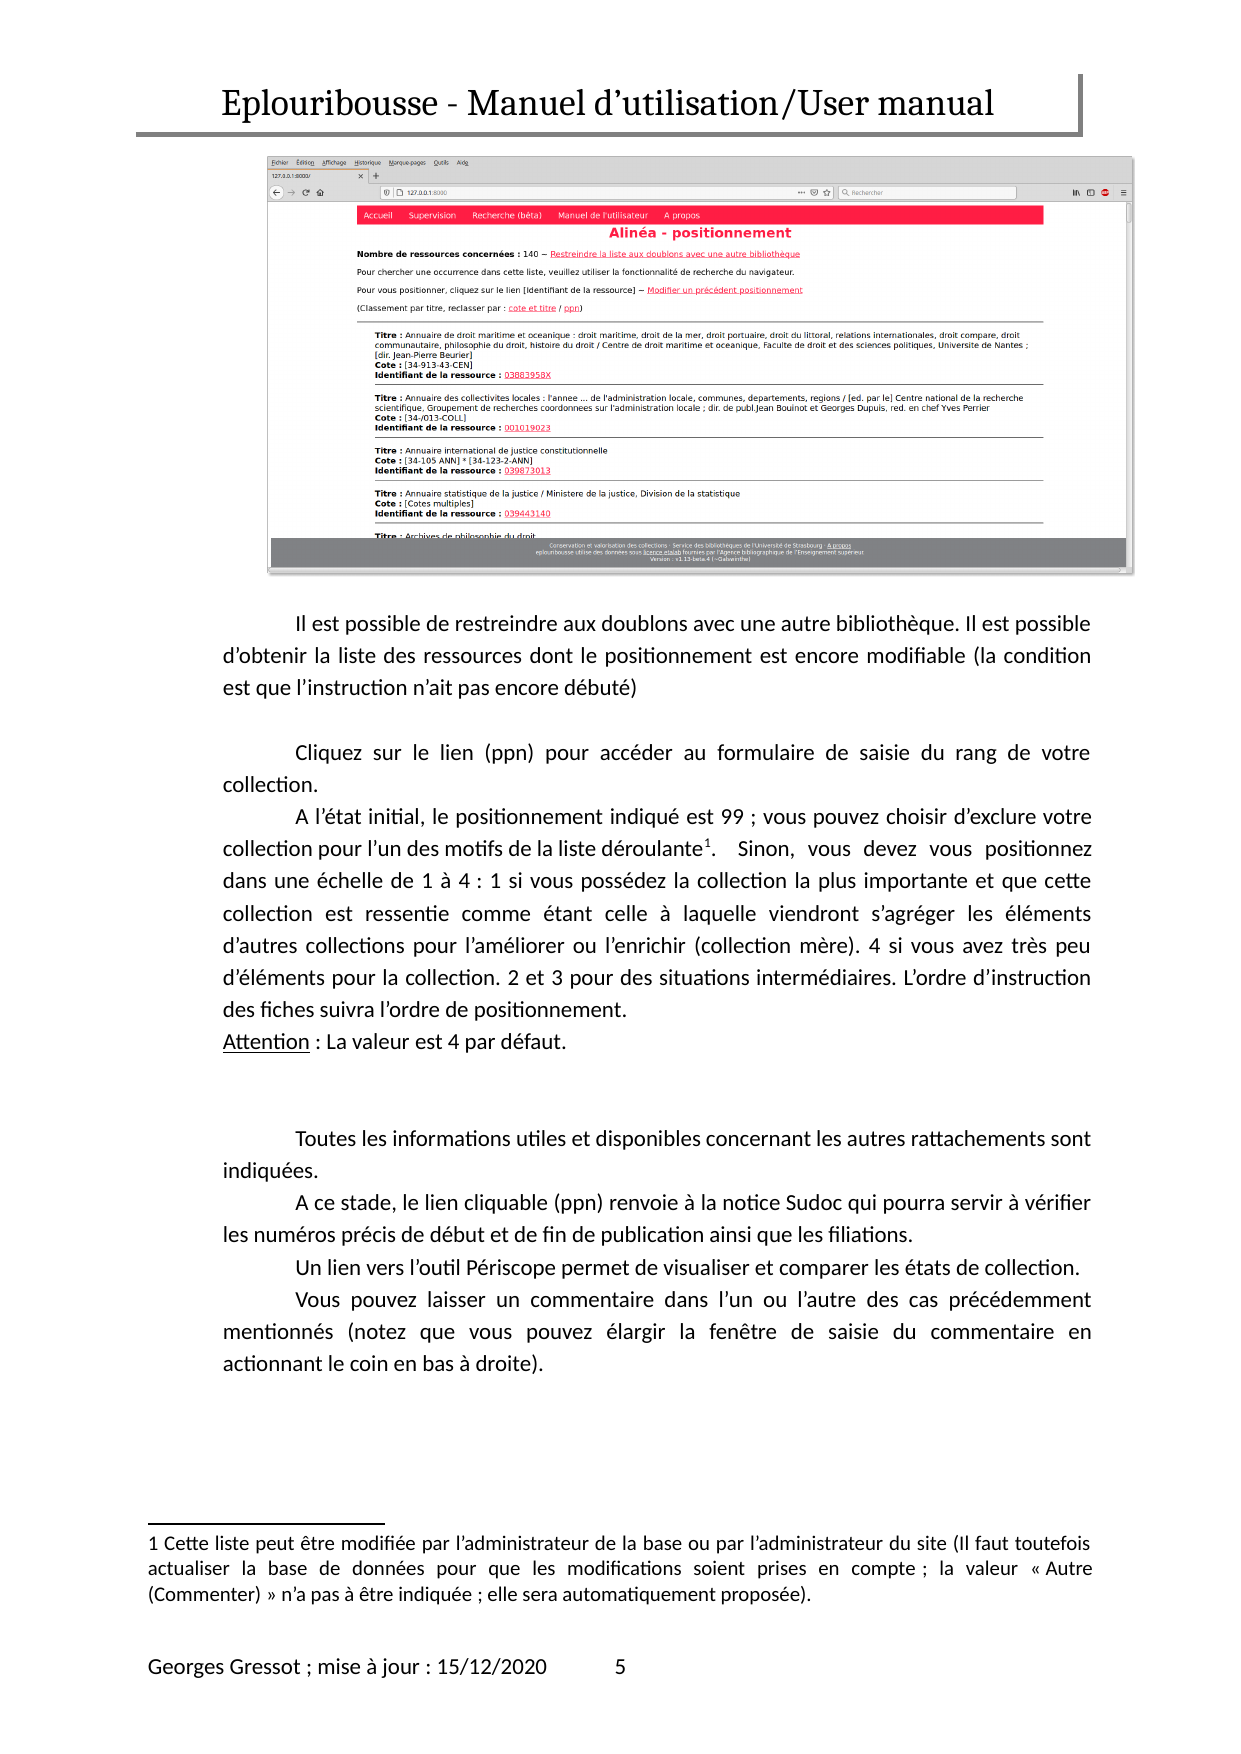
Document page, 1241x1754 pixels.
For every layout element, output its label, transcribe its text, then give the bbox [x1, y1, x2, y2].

list Il est possible de restreindre aux doublons avec une autre bibliothèque. Il est possible d’obtenir la liste des ressources dont le positionnement est encore modifiable (la condition est que l’instruction n’ait pas encore débuté) [223, 609, 1093, 701]
list Un lien vers l’outil Périscope permet de visualiser et comparer les états de collection. [223, 1253, 1093, 1281]
list A l’état initial, le positionnement indiqué est 99 ; vous pouvez choisir d’exclure votre collection pour l’un des motifs de la liste déroulante. Sinon, vous devez vous positionnez dans une échelle de 1 à 4 : 1 si vous possédez la collection la plus importante et que cette collection est ressentie comme étant celle à laquelle viendront s’agréger les éléments d’autres collections pour l’améliorer ou l’enrichir (collection mère). 4 si vous avez très peu d’éléments pour la collection. 2 et 3 pour des situations intermédiaires. L’ordre d’instruction des fiches suivra l’ordre de positionnement. [223, 802, 1093, 1023]
text Cette liste peut être modifiée par l’administrateur de la base ou par l’administrateur du site (Il faut toutefois actualiser la base de données pour que les modifications soient prises en compte ; la valeur « Autre (Commenter) » n’a pas à être indiquée ; elle sera automatiquement proposée). [148, 1530, 1093, 1606]
list Vous pouvez laisser un commentaire dans l’un ou l’autre des cas précédemment mentionnés (notez que vous pouvez élargir la fenêtre de saisie du commentaire en actionnant le coin en bas à droite). [223, 1285, 1093, 1377]
list Attention : La valeur est 4 par défaut. [223, 1027, 1093, 1056]
list Toutes les informations utiles et disponibles concernant les autres rattachements sont indiquées. [223, 1124, 1093, 1184]
picture [265, 155, 1135, 577]
list A ce stade, le lien cliquable (ppn) renvoie à la notice Sudoc qui pourra servir à vérifier les numéros précis de début et de fin de publication ainsi que les filiations. [223, 1188, 1093, 1249]
list Cliquez sur le lien (ppn) pour accéder au formulaire de saisie du rang de votre collection. [223, 738, 1093, 798]
